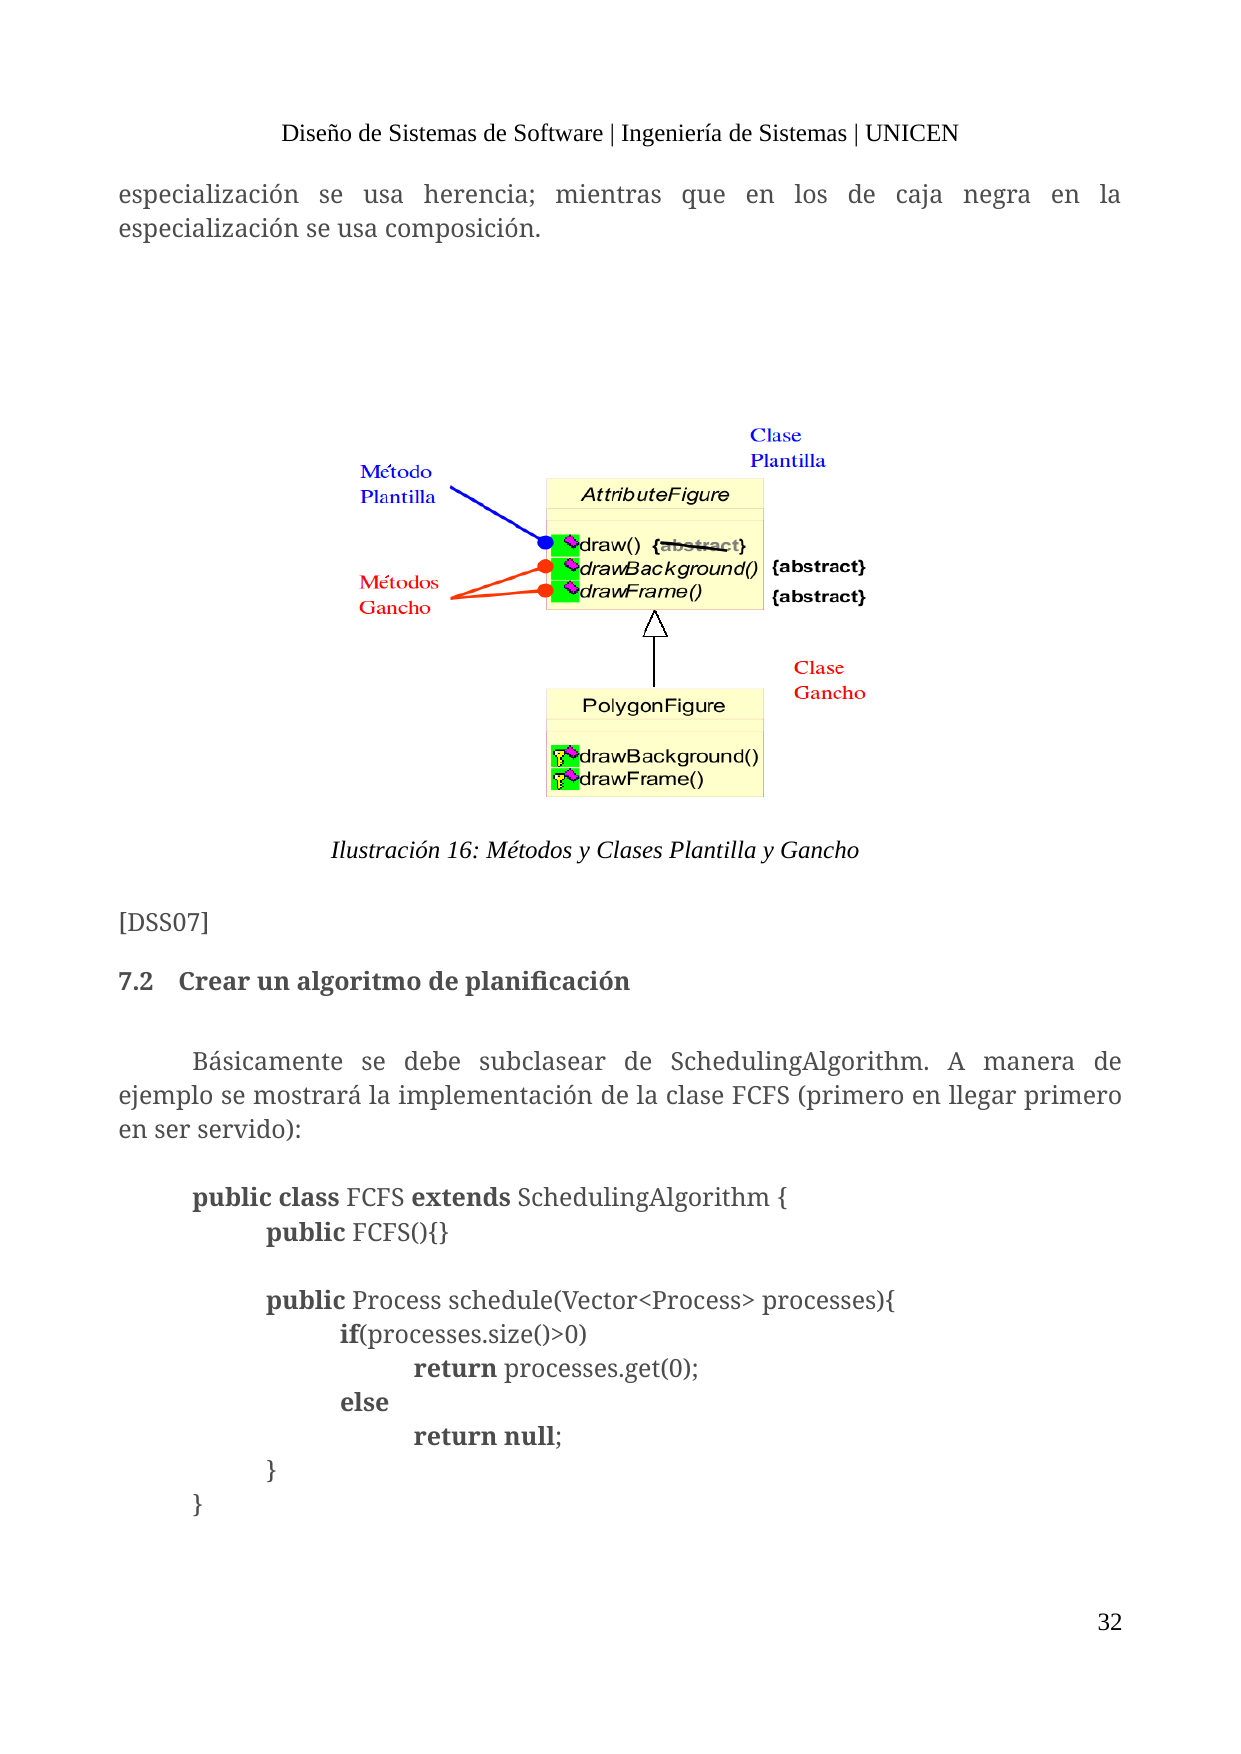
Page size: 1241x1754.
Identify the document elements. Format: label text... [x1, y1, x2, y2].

text } [118, 1487, 1122, 1521]
subtitle Crear un algoritmo de planificación [118, 963, 1122, 997]
text Básicamente se debe subclasear de SchedulingAlgorithm. A manera de ejemplo se mostrará la implementación de la clase FCFS (primero en llegar primero en ser servido): [118, 1044, 1122, 1146]
text return null; [118, 1418, 1122, 1453]
text [DSS07] [118, 904, 1122, 938]
text public Process schedule(Vector<Process> processes){ [118, 1282, 1122, 1316]
text public FCFS(){} [118, 1214, 1122, 1248]
text Ilustración 16: Métodos y Clases Plantilla y Gancho [306, 835, 886, 864]
text especialización se usa herencia; mientras que en los de caja negra en la especialización se usa composición. [118, 176, 1122, 244]
text if(processes.size()>0) [118, 1316, 1122, 1350]
text } [118, 1453, 1122, 1487]
text public class FCFS extends SchedulingAlgorithm { [118, 1180, 1122, 1214]
picture [322, 420, 870, 827]
text return processes.get(0); [118, 1350, 1122, 1384]
text else [118, 1384, 1122, 1418]
